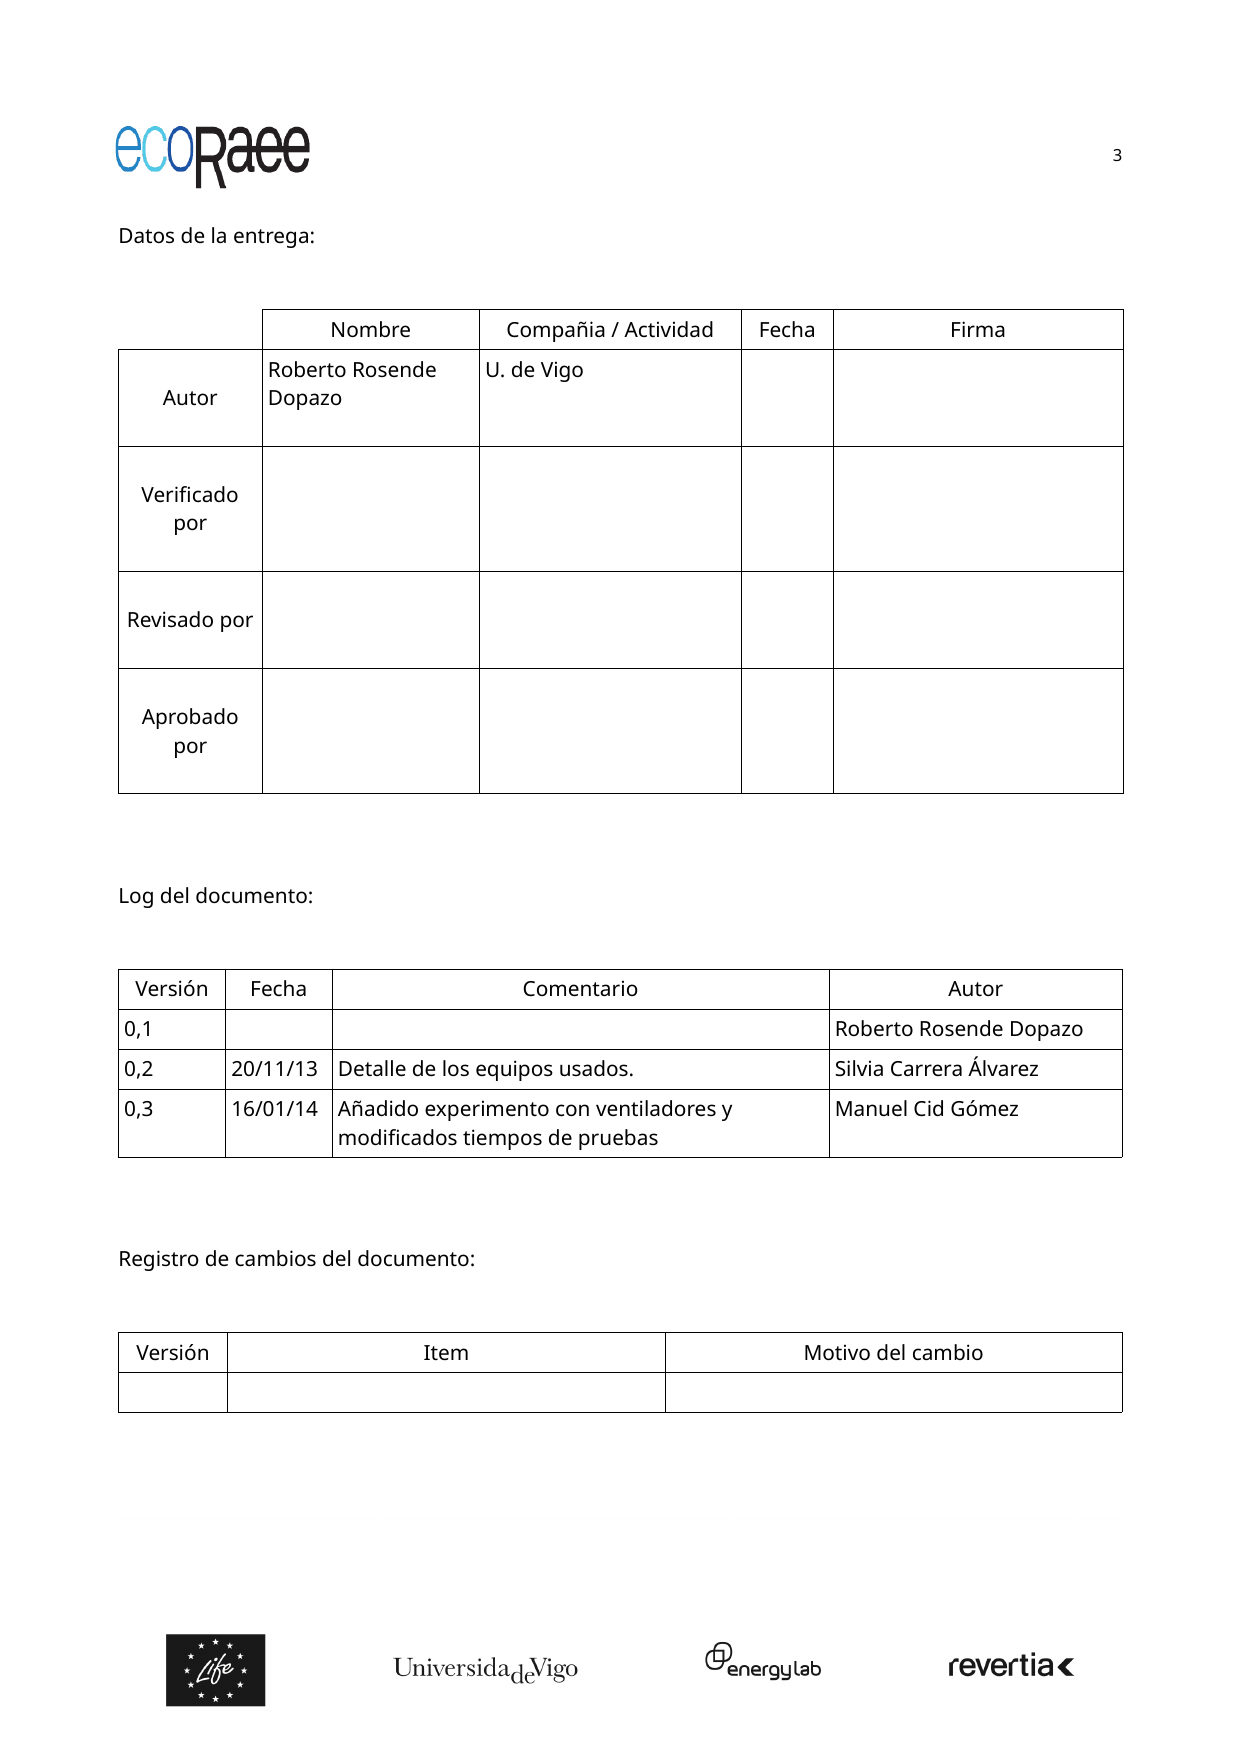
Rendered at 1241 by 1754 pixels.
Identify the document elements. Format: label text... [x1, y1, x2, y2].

table_cell [666, 1373, 1122, 1412]
table_cell [226, 1010, 332, 1048]
table_header Versión [119, 1333, 227, 1372]
table_cell [742, 572, 833, 668]
table_header Comentario [333, 970, 829, 1008]
table_cell Revisado por [119, 572, 262, 668]
table_cell Añadido experimento con ventiladores y modificados tiempos de pruebas [333, 1090, 829, 1157]
table_header Fecha [742, 310, 833, 349]
table_cell [834, 669, 1123, 793]
table_header [118, 309, 262, 349]
table_cell [742, 669, 833, 793]
picture [114, 124, 311, 190]
table_header Motivo del cambio [666, 1333, 1122, 1372]
table_header Item [228, 1333, 665, 1372]
text Log del documento: [118, 881, 1122, 909]
table_cell [834, 447, 1123, 571]
table_header Fecha [226, 970, 332, 1008]
table_cell 0,1 [119, 1010, 225, 1048]
table_header Autor [830, 970, 1122, 1008]
table_cell Autor [119, 350, 262, 446]
text Datos de la entrega: [118, 221, 1122, 250]
table_cell [742, 350, 833, 446]
table_header Firma [834, 310, 1123, 349]
table_cell Silvia Carrera Álvarez [830, 1050, 1122, 1088]
table_cell [333, 1010, 829, 1048]
table_cell 20/11/13 [226, 1050, 332, 1088]
table_header Nombre [263, 310, 479, 349]
table_cell [119, 1373, 227, 1412]
picture [118, 1514, 1123, 1754]
table_cell [263, 447, 479, 571]
table_cell Detalle de los equipos usados. [333, 1050, 829, 1088]
table_header Versión [119, 970, 225, 1008]
table_cell Aprobado por [119, 669, 262, 793]
table_cell Roberto Rosende Dopazo [830, 1010, 1122, 1048]
table_cell [834, 350, 1123, 446]
table_cell [263, 572, 479, 668]
table_cell Verificado por [119, 447, 262, 571]
text Registro de cambios del documento: [118, 1244, 1122, 1273]
table_cell 16/01/14 [226, 1090, 332, 1157]
table_cell 0,2 [119, 1050, 225, 1088]
table_cell [834, 572, 1123, 668]
table_cell Manuel Cid Gómez [830, 1090, 1122, 1157]
table_cell [263, 669, 479, 793]
table_cell [480, 669, 741, 793]
table_cell [480, 572, 741, 668]
table_cell U. de Vigo [480, 350, 741, 446]
table_cell [480, 447, 741, 571]
table_cell [228, 1373, 665, 1412]
table_cell Roberto Rosende Dopazo [263, 350, 479, 446]
table_header Compañia / Actividad [480, 310, 741, 349]
table_cell [742, 447, 833, 571]
table_cell 0,3 [119, 1090, 225, 1157]
